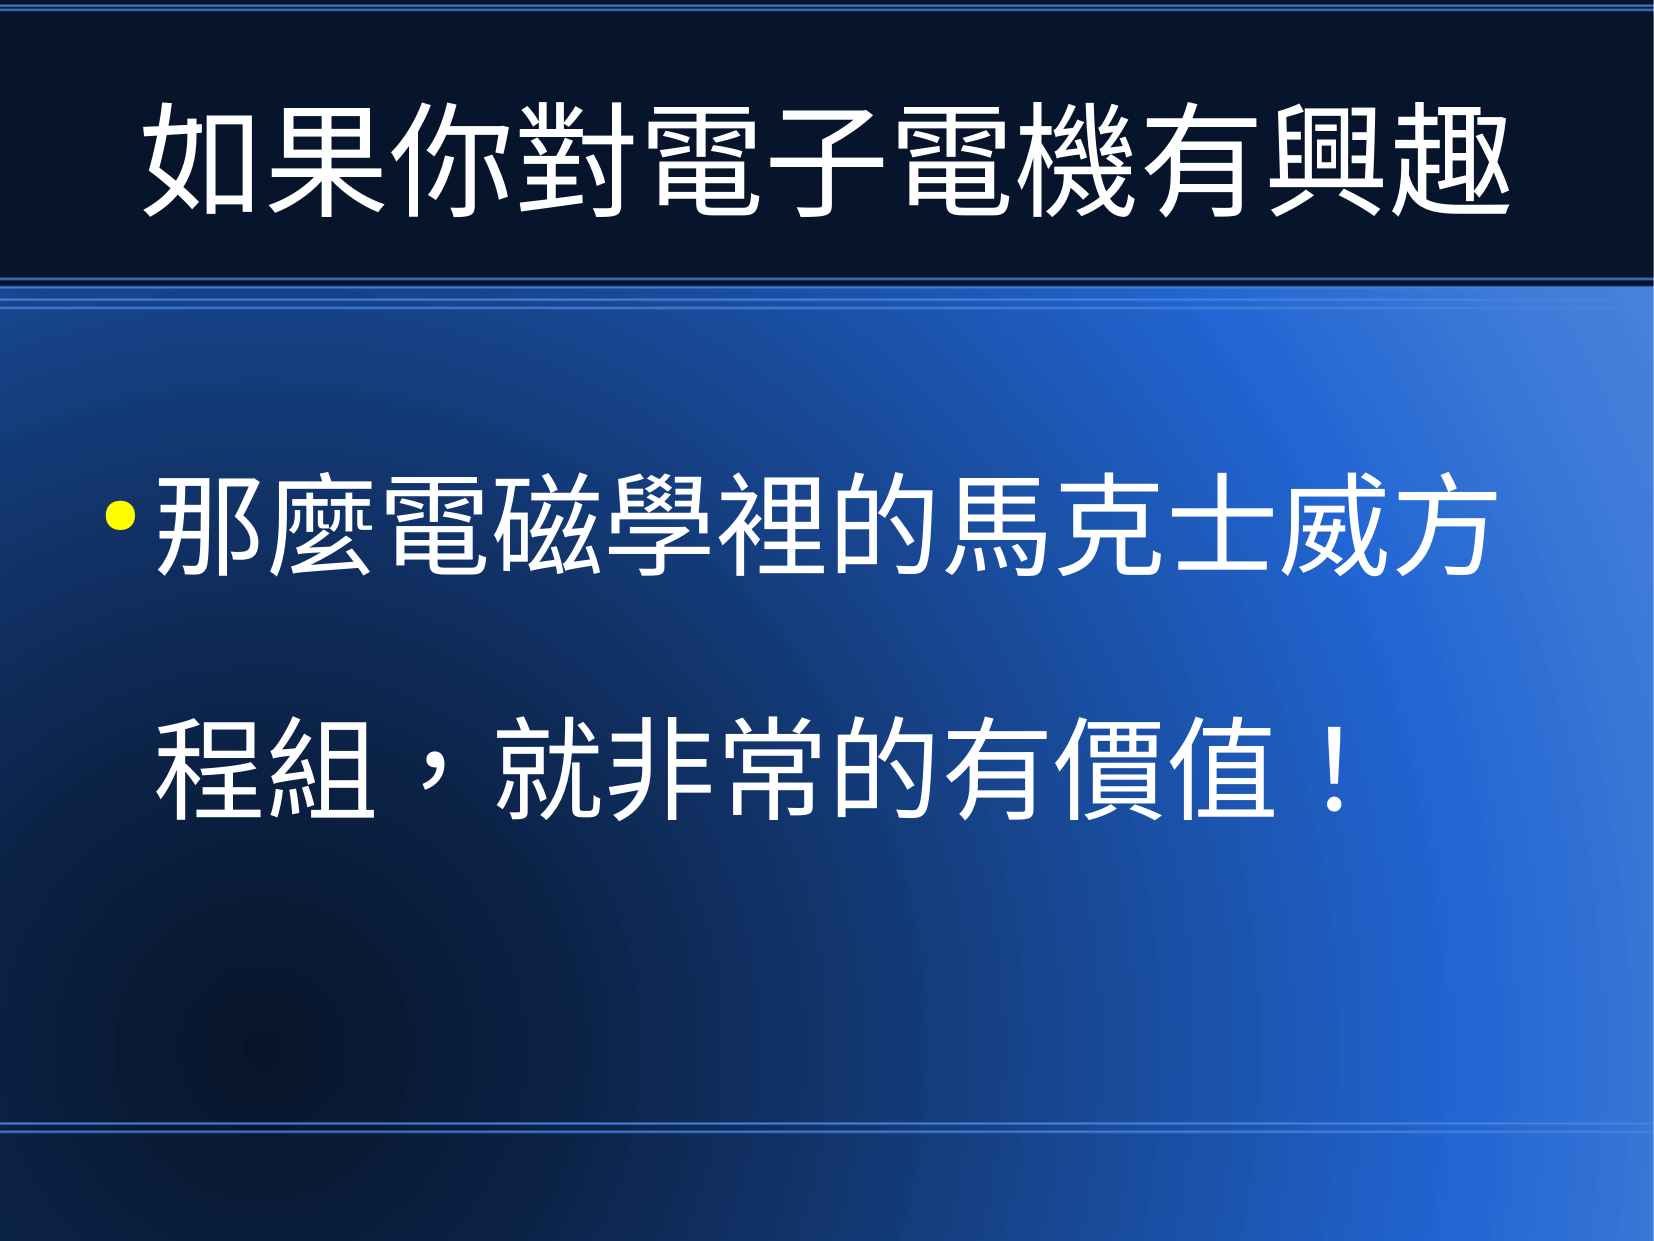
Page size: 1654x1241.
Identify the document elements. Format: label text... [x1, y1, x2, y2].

picture [0, 0, 1654, 1241]
title 如果你對電子電機有興趣 [82, 49, 1571, 257]
list 那麼電磁學裡的馬克士威方程組，就非常的有價值！ [82, 355, 1571, 1241]
